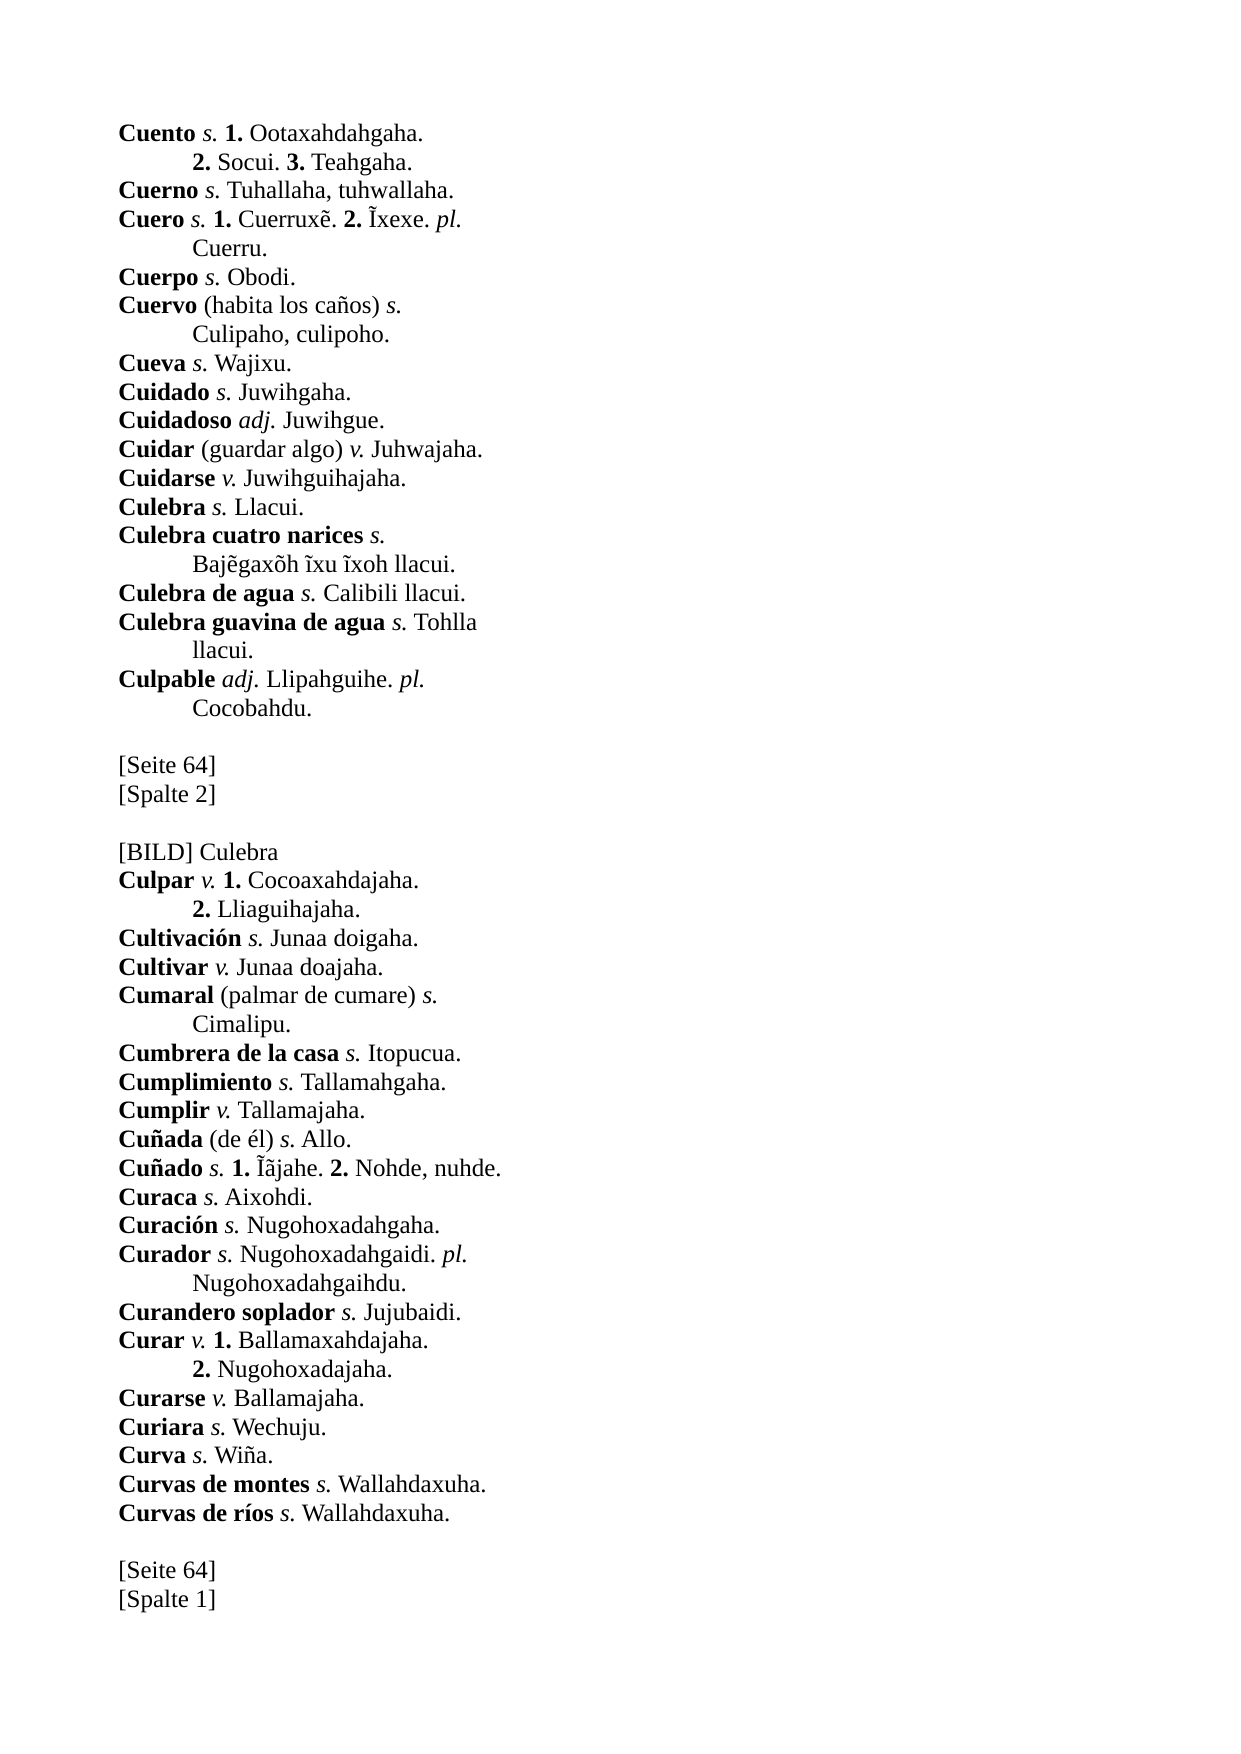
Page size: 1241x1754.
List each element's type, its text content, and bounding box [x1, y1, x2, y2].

text Cueva s. Wajixu. [118, 348, 1122, 377]
text Curador s. Nugohoxadahgaidi. pl. [118, 1239, 1122, 1268]
text Curiara s. Wechuju. [118, 1412, 1122, 1441]
text Cuidarse v. Juwihguihajaha. [118, 463, 1122, 492]
text Culipaho, culipoho. [118, 319, 1122, 348]
text Curvas de ríos s. Wallahdaxuha. [118, 1498, 1122, 1527]
text Cuerru. [118, 233, 1122, 262]
text Cuerno s. Tuhallaha, tuhwallaha. [118, 176, 1122, 204]
text Curar v. 1. Ballamaxahdajaha. [118, 1326, 1122, 1354]
text Curación s. Nugohoxadahgaha. [118, 1211, 1122, 1239]
text Cuñado s. 1. Ĩãjahe. 2. Nohde, nuhde. [118, 1153, 1122, 1182]
text Cumplir v. Tallamajaha. [118, 1096, 1122, 1124]
text Cuero s. 1. Cuerruxẽ. 2. Ĩxexe. pl. [118, 204, 1122, 233]
text Cultivación s. Junaa doigaha. [118, 923, 1122, 952]
text Cuento s. 1. Ootaxahdahgaha. [118, 118, 1122, 147]
text Cuidadoso adj. Juwihgue. [118, 406, 1122, 434]
text Cuidar (guardar algo) v. Juhwajaha. [118, 434, 1122, 463]
text Curaca s. Aixohdi. [118, 1182, 1122, 1211]
text [BILD] Culebra [118, 837, 1122, 866]
text Nugohoxadahgaihdu. [118, 1268, 1122, 1297]
text llacui. [118, 636, 1122, 664]
text Cumplimiento s. Tallamahgaha. [118, 1067, 1122, 1096]
text 2. Lliaguihajaha. [118, 894, 1122, 923]
text [Seite 64] [118, 751, 1122, 779]
text Cuerpo s. Obodi. [118, 262, 1122, 291]
text Bajẽgaxõh ĩxu ĩxoh llacui. [118, 549, 1122, 578]
text Curvas de montes s. Wallahdaxuha. [118, 1469, 1122, 1498]
text Cumbrera de la casa s. Itopucua. [118, 1038, 1122, 1067]
text [Seite 64] [118, 1556, 1122, 1584]
text Cuñada (de él) s. Allo. [118, 1124, 1122, 1153]
text [Spalte 2] [118, 779, 1122, 808]
text 2. Nugohoxadajaha. [118, 1354, 1122, 1383]
text Culpable adj. Llipahguihe. pl. [118, 664, 1122, 693]
text Curva s. Wiña. [118, 1441, 1122, 1469]
text Culebra guavina de agua s. Tohlla [118, 607, 1122, 636]
text Cuervo (habita los caños) s. [118, 291, 1122, 319]
text Cumaral (palmar de cumare) s. [118, 981, 1122, 1009]
text Curandero soplador s. Jujubaidi. [118, 1297, 1122, 1326]
text Cimalipu. [118, 1009, 1122, 1038]
text Culpar v. 1. Cocoaxahdajaha. [118, 866, 1122, 894]
text Cultivar v. Junaa doajaha. [118, 952, 1122, 981]
text Culebra cuatro narices s. [118, 521, 1122, 549]
text Cocobahdu. [118, 693, 1122, 722]
text Culebra de agua s. Calibili llacui. [118, 578, 1122, 607]
text Cuidado s. Juwihgaha. [118, 377, 1122, 406]
text 2. Socui. 3. Teahgaha. [118, 147, 1122, 176]
text Curarse v. Ballamajaha. [118, 1383, 1122, 1412]
text Culebra s. Llacui. [118, 492, 1122, 521]
text [Spalte 1] [118, 1584, 1122, 1613]
